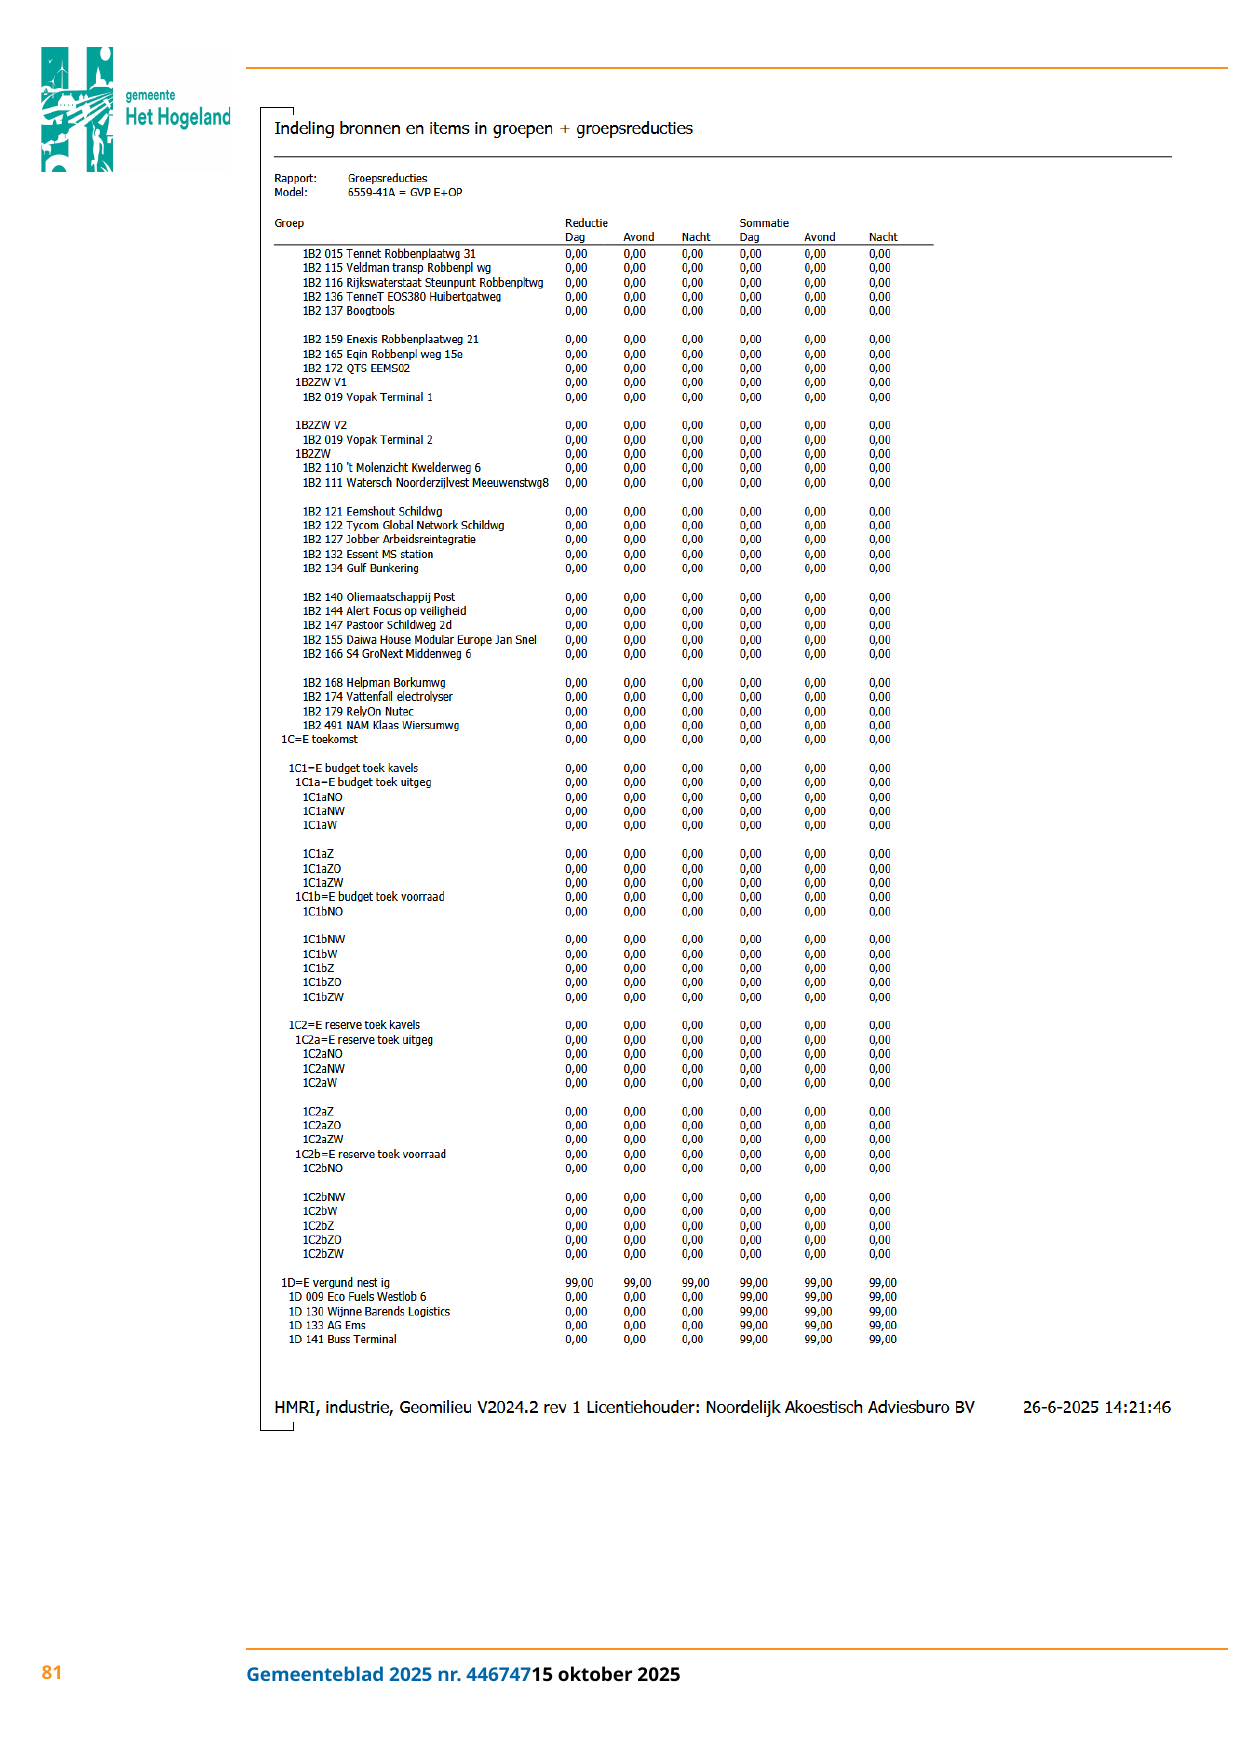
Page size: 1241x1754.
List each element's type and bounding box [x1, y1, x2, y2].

picture [268, 115, 1173, 1422]
picture [41, 47, 231, 172]
